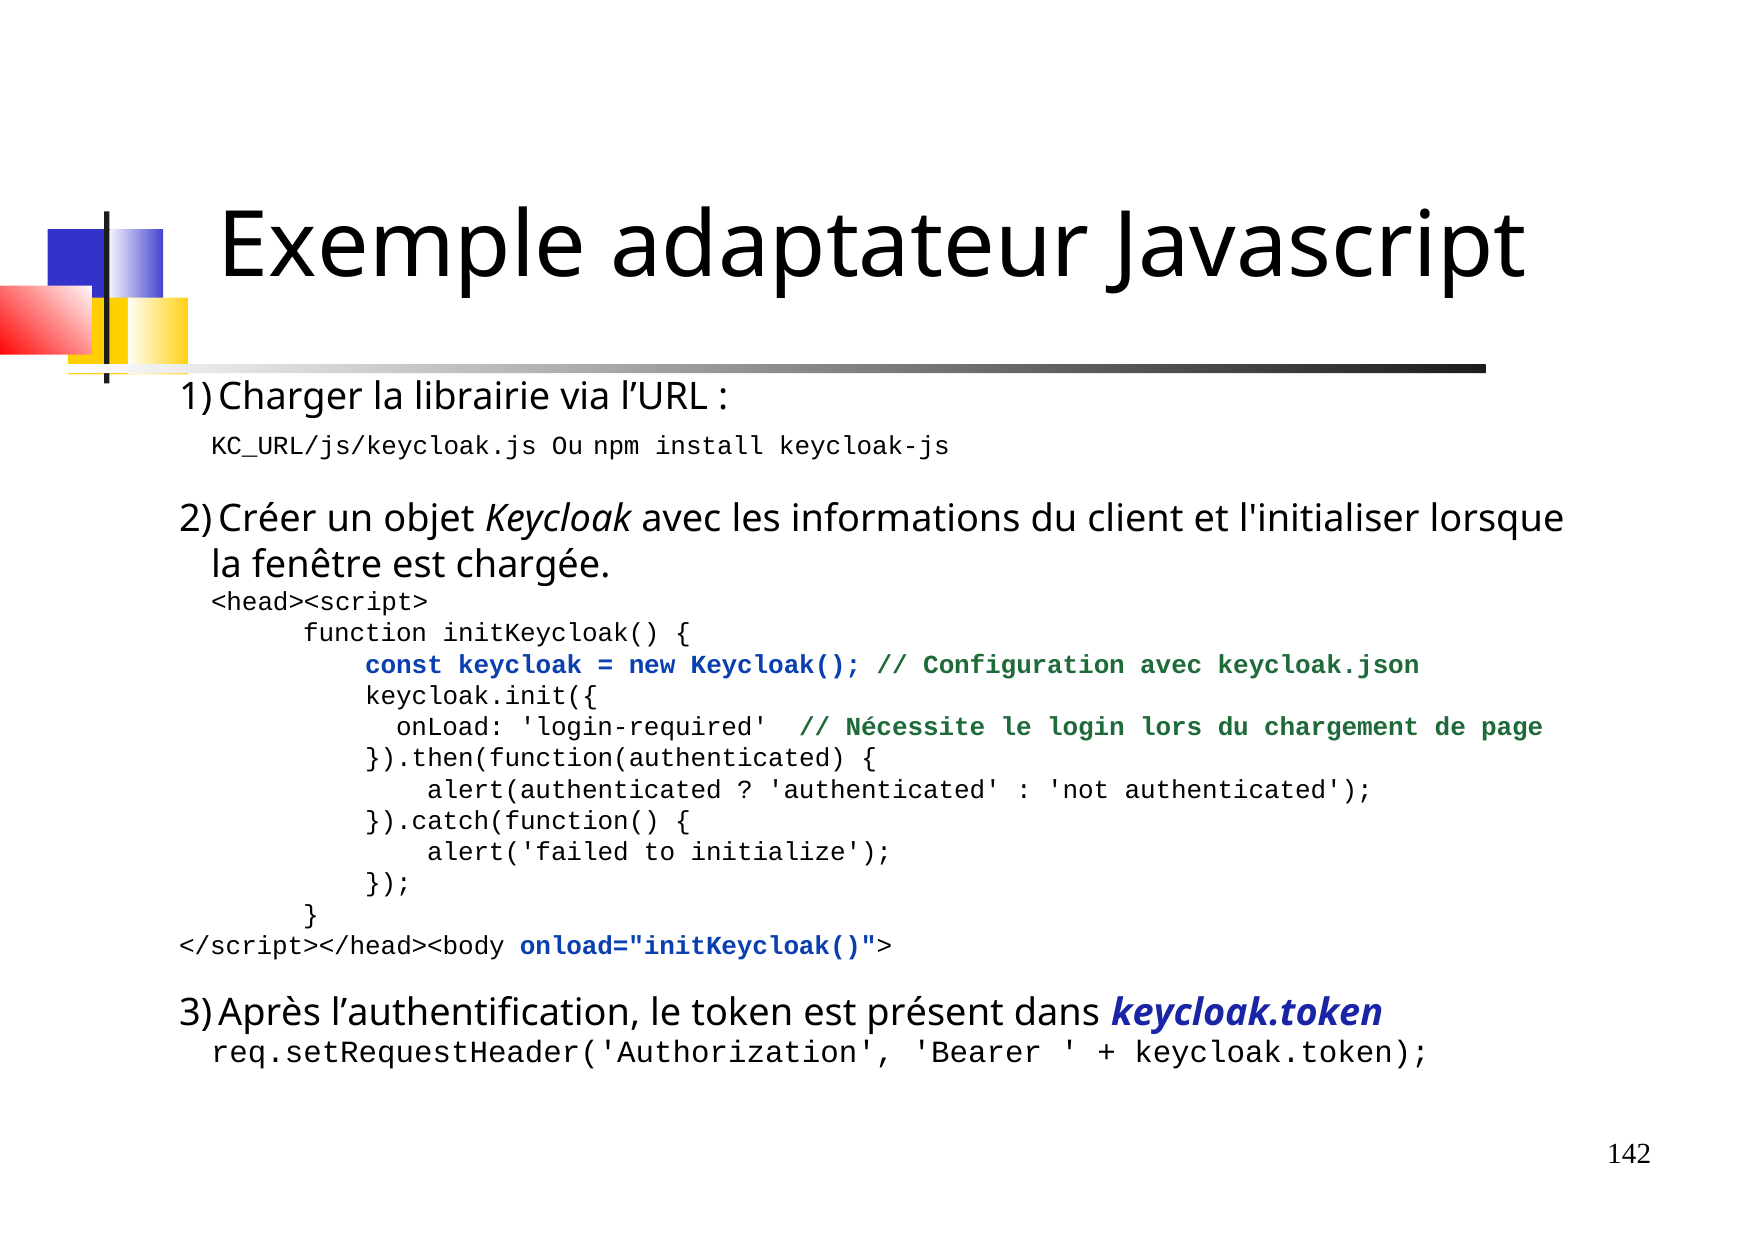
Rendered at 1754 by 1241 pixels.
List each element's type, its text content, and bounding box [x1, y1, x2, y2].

title Exemple adaptateur Javascript [179, 139, 1567, 351]
list Charger la librairie via l’URL : KC_URL/js/keycloak.js Ou npm install keycloak-js Créer un objet Keycloak avec les informations du client et l'initialiser lorsque la fenêtre est chargée. <head><script> function initKeycloak() { const keycloak = new Keycloak(); // Configuration avec keycloak.json keycloak.init({ onLoad: 'login-required' // Nécessite le login lors du chargement de page }).then(function(authenticated) { alert(authenticated ? 'authenticated' : 'not authenticated'); }).catch(function() { alert('failed to initialize'); }); } </script></head><body onload="initKeycloak()"> Après l’authentification, le token est présent dans keycloak.token req.setRequestHeader('Authorization', 'Bearer ' + keycloak.token); [179, 371, 1567, 1091]
